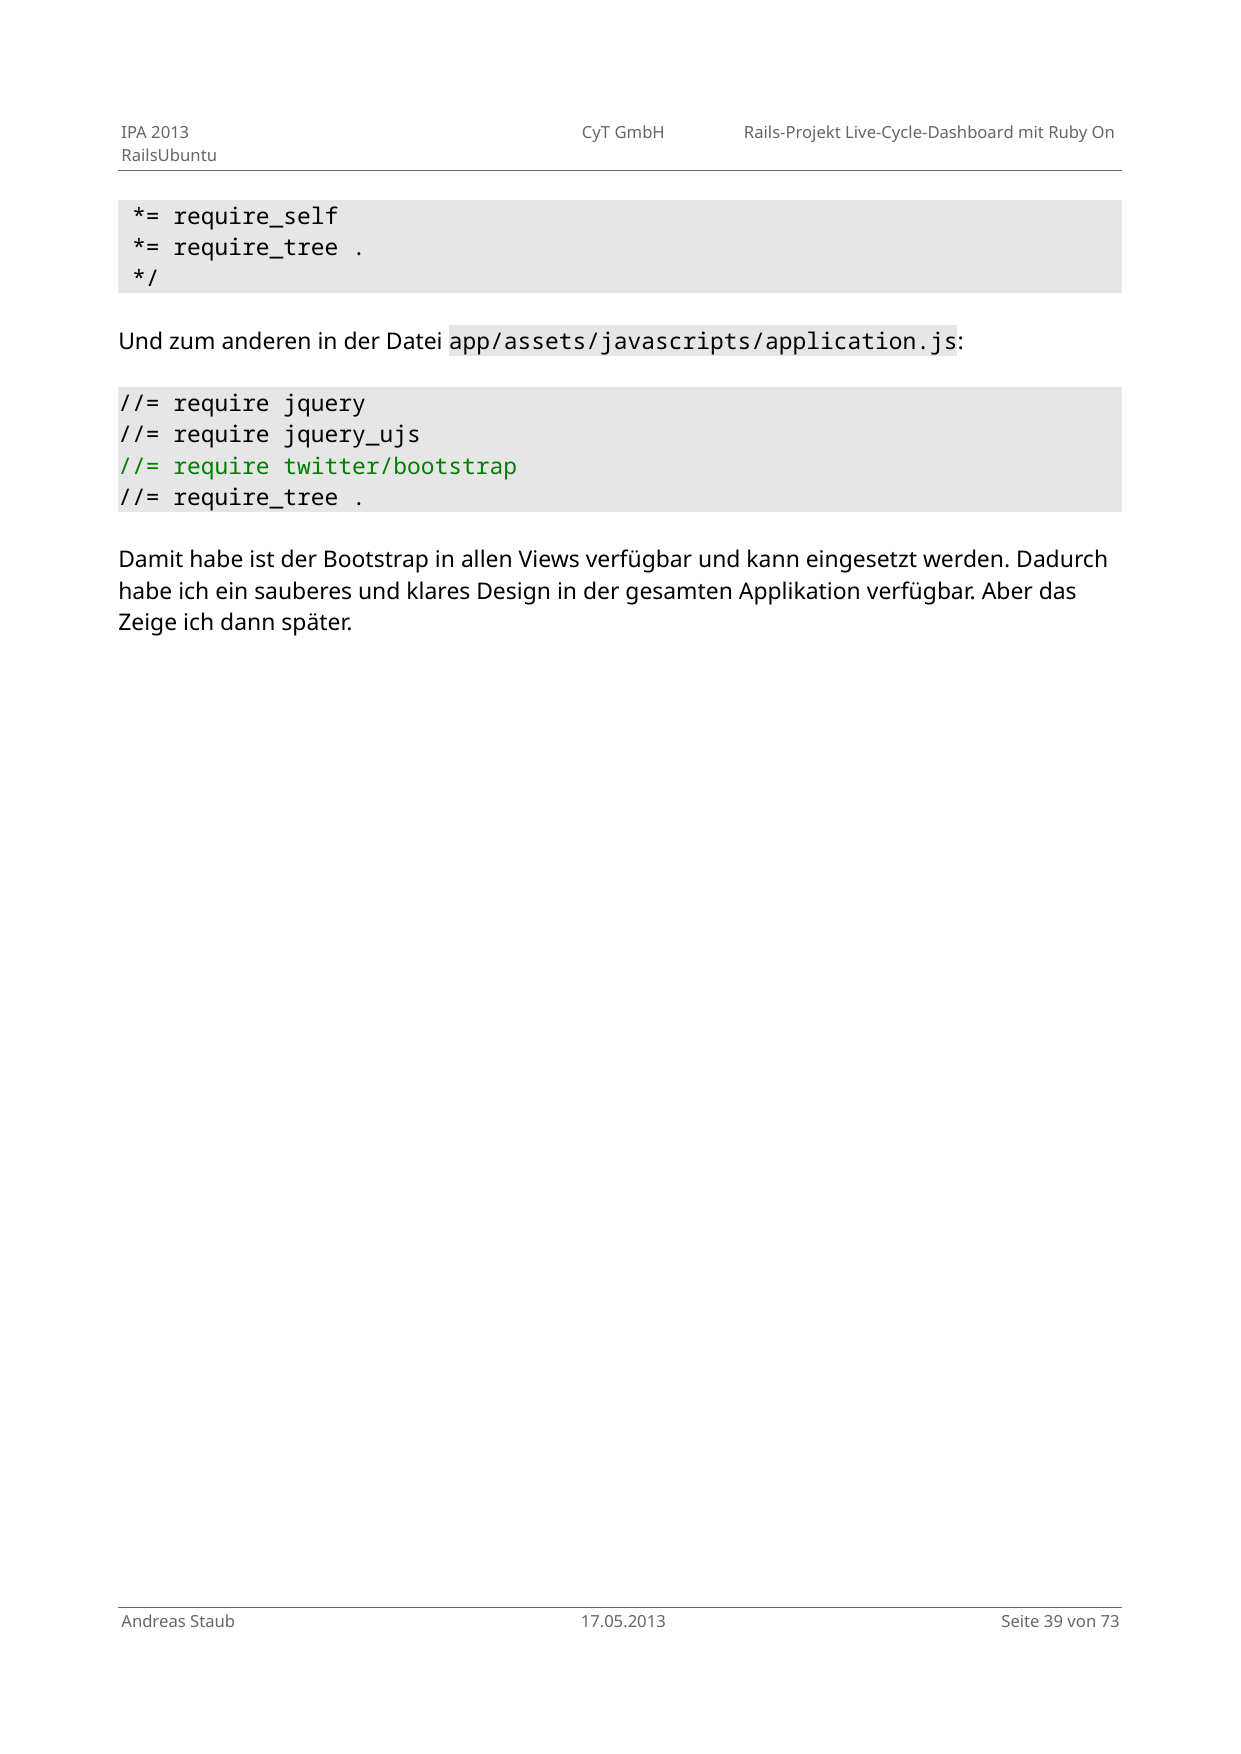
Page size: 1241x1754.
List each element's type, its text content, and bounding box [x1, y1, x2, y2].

text //= require jquery_ujs [118, 418, 1122, 450]
text Damit habe ist der Bootstrap in allen Views verfügbar und kann eingesetzt werden. Dadurch habe ich ein sauberes und klares Design in der gesamten Applikation verfügbar. Aber das Zeige ich dann später. [118, 543, 1122, 637]
text *= require_self [118, 200, 1122, 231]
text Und zum anderen in der Datei app/assets/javascripts/application.js: [118, 325, 1122, 356]
text */ [118, 262, 1122, 293]
text //= require_tree . [118, 481, 1122, 512]
text //= require jquery [118, 387, 1122, 418]
text //= require twitter/bootstrap [118, 450, 1122, 481]
text *= require_tree . [118, 231, 1122, 262]
